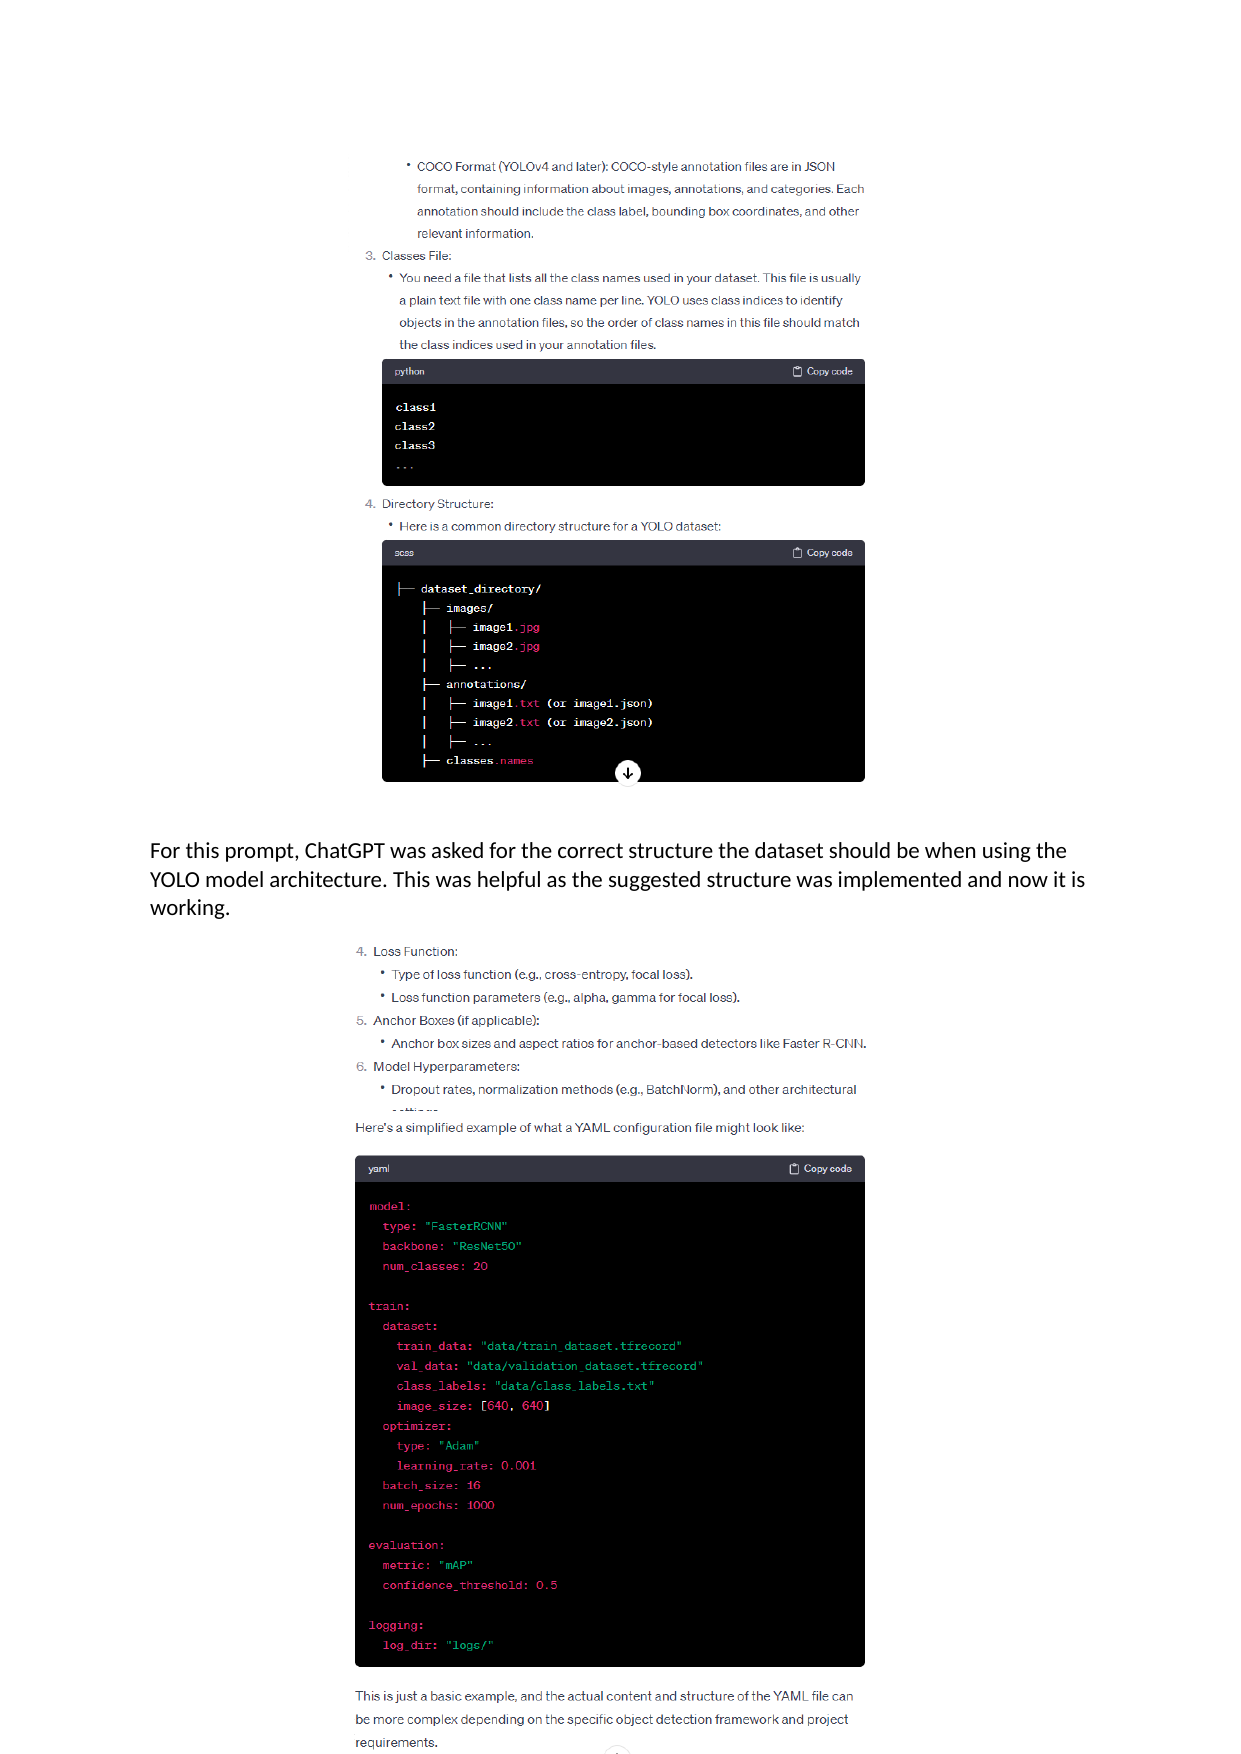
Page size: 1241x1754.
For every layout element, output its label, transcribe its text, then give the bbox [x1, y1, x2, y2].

text For this prompt, ChatGPT was asked for the correct structure the dataset should be when using the YOLO model architecture. This was helpful as the suggested structure was implemented and now it is working. [150, 836, 1090, 921]
